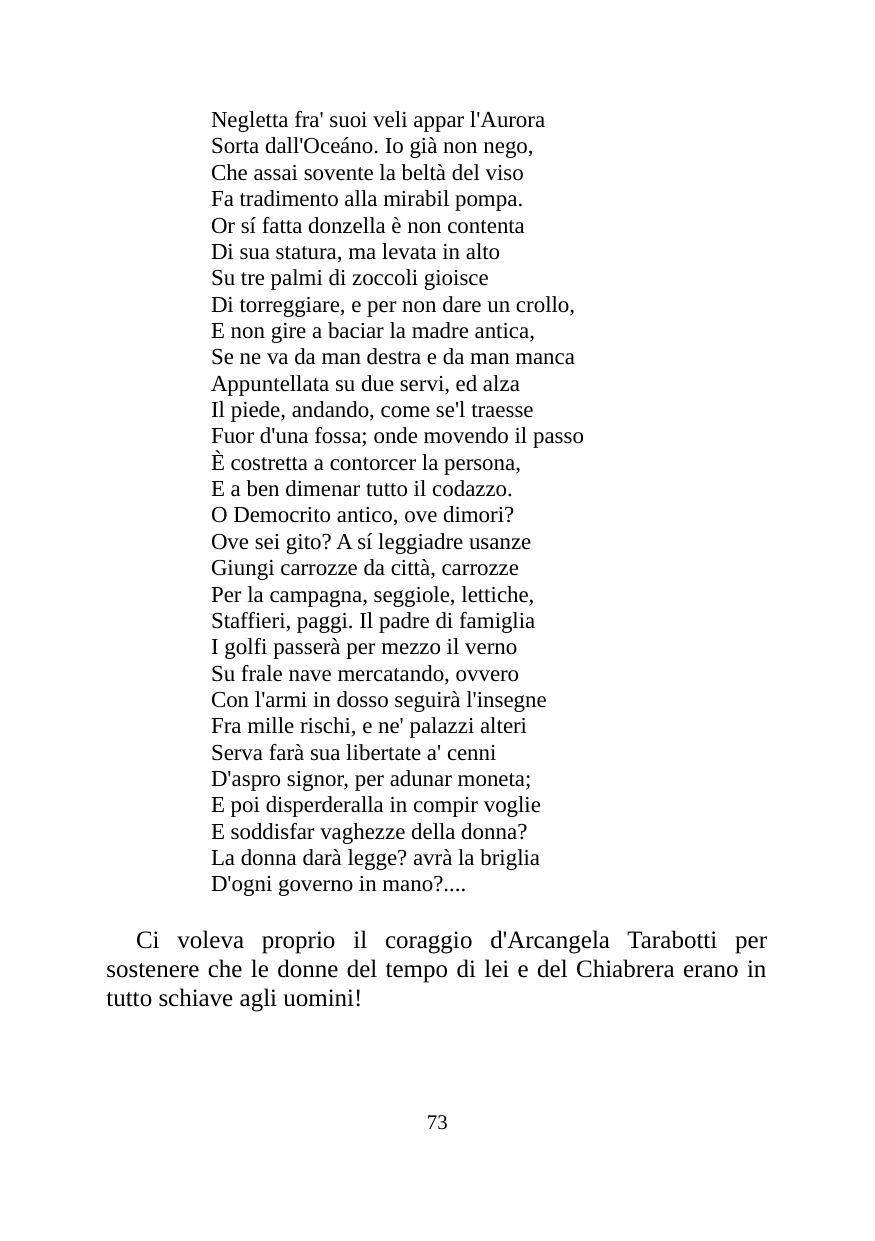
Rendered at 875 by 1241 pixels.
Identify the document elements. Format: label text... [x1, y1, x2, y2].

text D'ogni governo in mano?.... [181, 871, 768, 897]
text D'aspro signor, per adunar moneta; [181, 765, 768, 791]
text Per la campagna, seggiole, lettiche, [181, 581, 768, 607]
text Con l'armi in dosso seguirà l'insegne [181, 686, 768, 712]
text È costretta a contorcer la persona, [181, 449, 768, 475]
text E a ben dimenar tutto il codazzo. [181, 475, 768, 502]
text Serva farà sua libertate a' cenni [181, 739, 768, 765]
text Or sí fatta donzella è non contenta [181, 212, 768, 238]
text Di torreggiare, e per non dare un crollo, [181, 291, 768, 317]
text O Democrito antico, ove dimori? [181, 502, 768, 528]
text E non gire a baciar la madre antica, [181, 317, 768, 343]
text Appuntellata su due servi, ed alza [181, 370, 768, 396]
text Che assai sovente la beltà del viso [181, 159, 768, 185]
text Negletta fra' suoi veli appar l'Aurora [181, 106, 768, 133]
text Ove sei gito? A sí leggiadre usanze [181, 528, 768, 554]
text Il piede, andando, come se'l traesse [181, 396, 768, 422]
text Ci voleva proprio il coraggio d'Arcangela Tarabotti per sostenere che le donne del tempo di lei e del Chiabrera erano in tutto schiave agli uomini! [106, 926, 768, 1012]
text Fa tradimento alla mirabil pompa. [181, 185, 768, 212]
text E soddisfar vaghezze della donna? [181, 818, 768, 844]
text Fuor d'una fossa; onde movendo il passo [181, 422, 768, 449]
text Se ne va da man destra e da man manca [181, 343, 768, 370]
text Su frale nave mercatando, ovvero [181, 660, 768, 686]
text La donna darà legge? avrà la briglia [181, 844, 768, 871]
text Su tre palmi di zoccoli gioisce [181, 264, 768, 291]
text E poi disperderalla in compir voglie [181, 791, 768, 818]
text Giungi carrozze da città, carrozze [181, 554, 768, 581]
text I golfi passerà per mezzo il verno [181, 633, 768, 660]
text Sorta dall'Oceáno. Io già non nego, [181, 133, 768, 159]
text Di sua statura, ma levata in alto [181, 238, 768, 264]
text Staffieri, paggi. Il padre di famiglia [181, 607, 768, 633]
text Fra mille rischi, e ne' palazzi alteri [181, 712, 768, 739]
